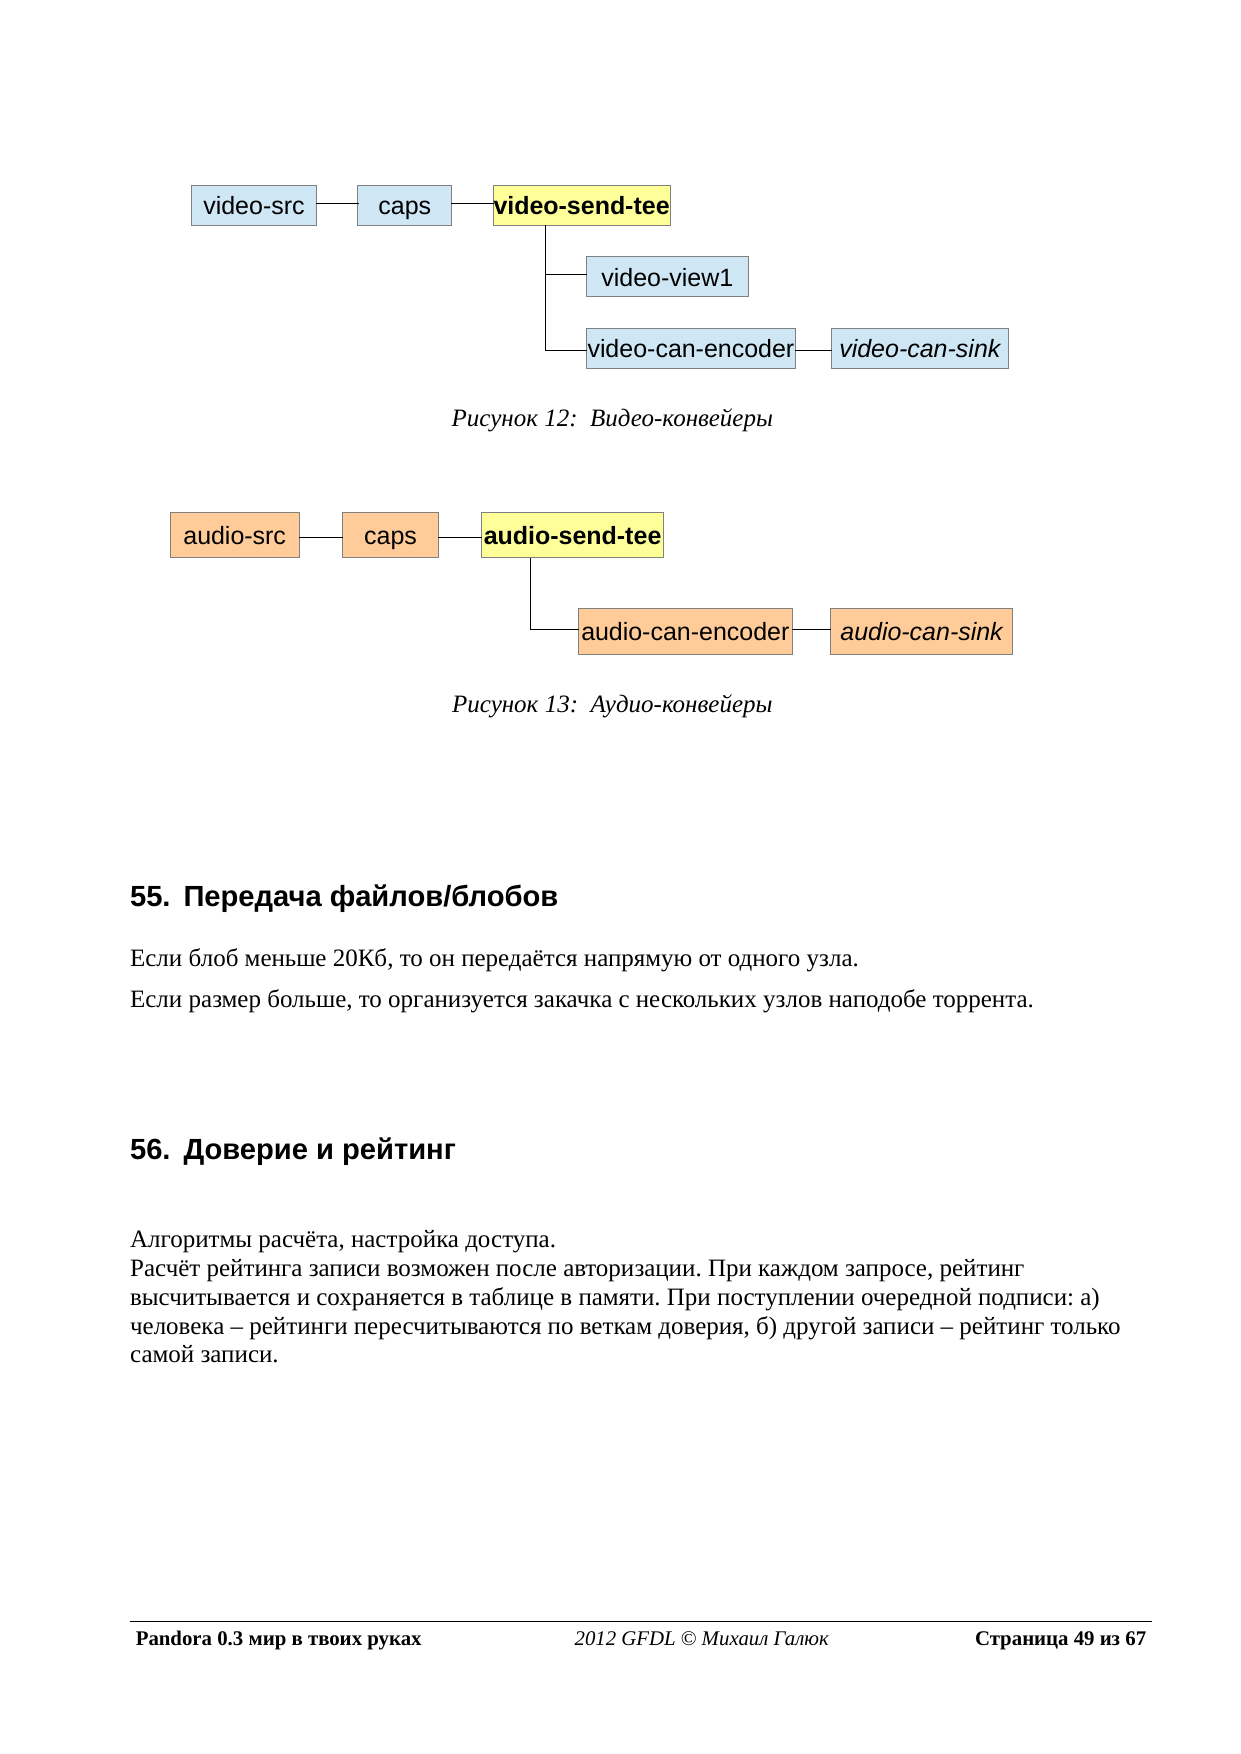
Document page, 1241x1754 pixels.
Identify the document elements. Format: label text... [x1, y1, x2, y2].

text Если блоб меньше 20Кб, то он передаётся напрямую от одного узла. [130, 943, 1152, 972]
text Если размер больше, то организуется закачка с нескольких узлов наподобе торрента. [130, 984, 1152, 1013]
text Алгоритмы расчёта, настройка доступа. [130, 1224, 1152, 1253]
subtitle Доверие и рейтинг [130, 1132, 1152, 1166]
subtitle Передача файлов/блобов [130, 879, 1152, 913]
text Рисунок 12: Видео-конвейеры [127, 403, 1099, 432]
text Рисунок 13: Аудио-конвейеры [127, 689, 1099, 718]
text Расчёт рейтинга записи возможен после авторизации. При каждом запросе, рейтинг высчитывается и сохраняется в таблице в памяти. При поступлении очередной подписи: а) человека – рейтинги пересчитываются по веткам доверия, б) другой записи – рейтинг только самой записи. [130, 1253, 1152, 1368]
